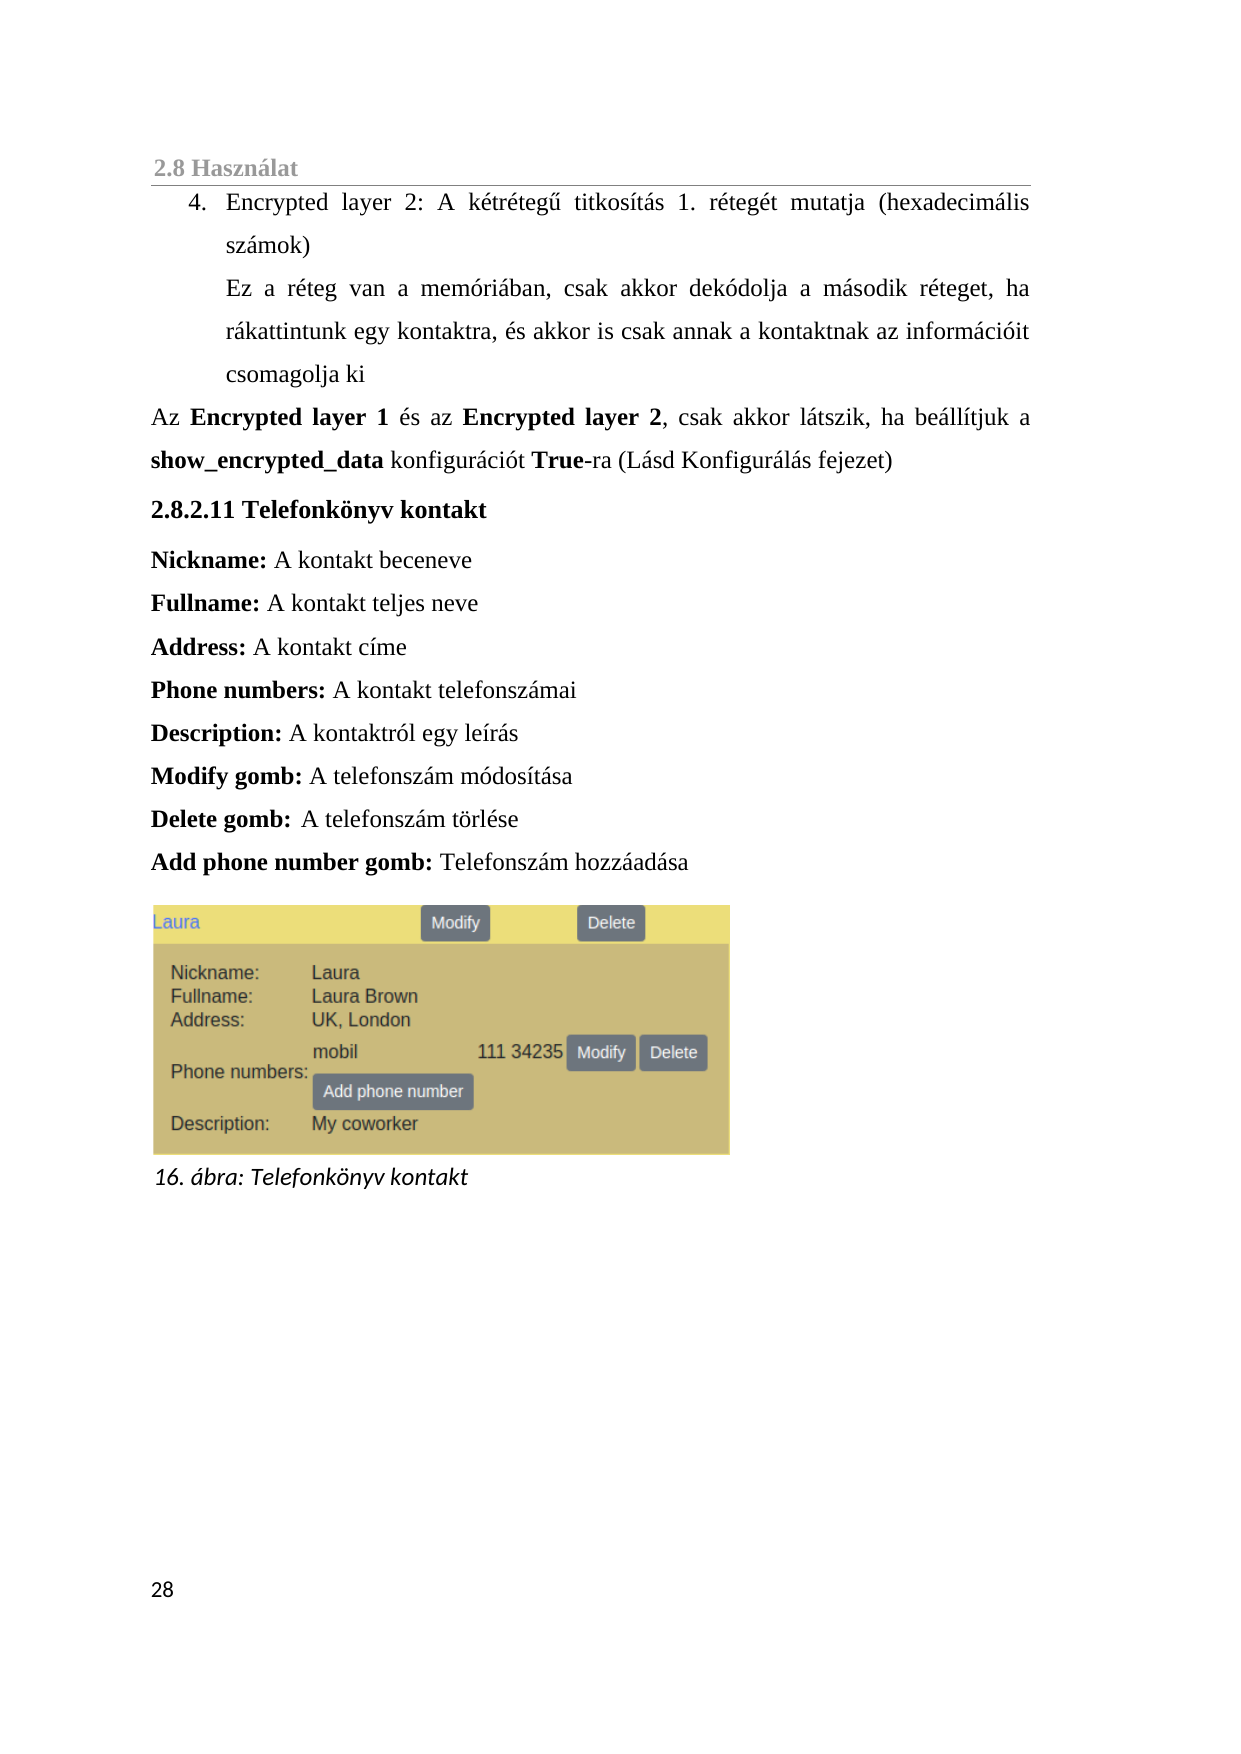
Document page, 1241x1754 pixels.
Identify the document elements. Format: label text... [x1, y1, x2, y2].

text Add phone number gomb: Telefonszám hozzáadása [151, 847, 1031, 876]
text Modify gomb: A telefonszám módosítása [151, 761, 1031, 790]
text Fullname: A kontakt teljes neve [151, 588, 1031, 617]
subtitle Telefonkönyv kontakt [151, 494, 1031, 524]
text Phone numbers: A kontakt telefonszámai [151, 675, 1031, 703]
text 16. ábra: Telefonkönyv kontakt [153, 1155, 730, 1191]
list Encrypted layer 2: A kétrétegű titkosítás 1. rétegét mutatja (hexadecimális számok) [188, 187, 1031, 258]
text Delete gomb: A telefonszám törlése [151, 804, 1031, 833]
text Address: A kontakt címe [151, 632, 1031, 660]
text Az Encrypted layer 1 és az Encrypted layer 2, csak akkor látszik, ha beállítjuk a show_encrypted_data konfigurációt True-ra (Lásd Konfigurálás fejezet) [151, 402, 1031, 474]
text [153, 893, 730, 905]
text Nickname: A kontakt beceneve [151, 545, 1031, 574]
list Ez a réteg van a memóriában, csak akkor dekódolja a második réteget, ha rákattintunk egy kontaktra, és akkor is csak annak a kontaktnak az információit csomagolja ki [188, 273, 1031, 388]
text Description: A kontaktról egy leírás [151, 718, 1031, 747]
picture [153, 905, 730, 1155]
